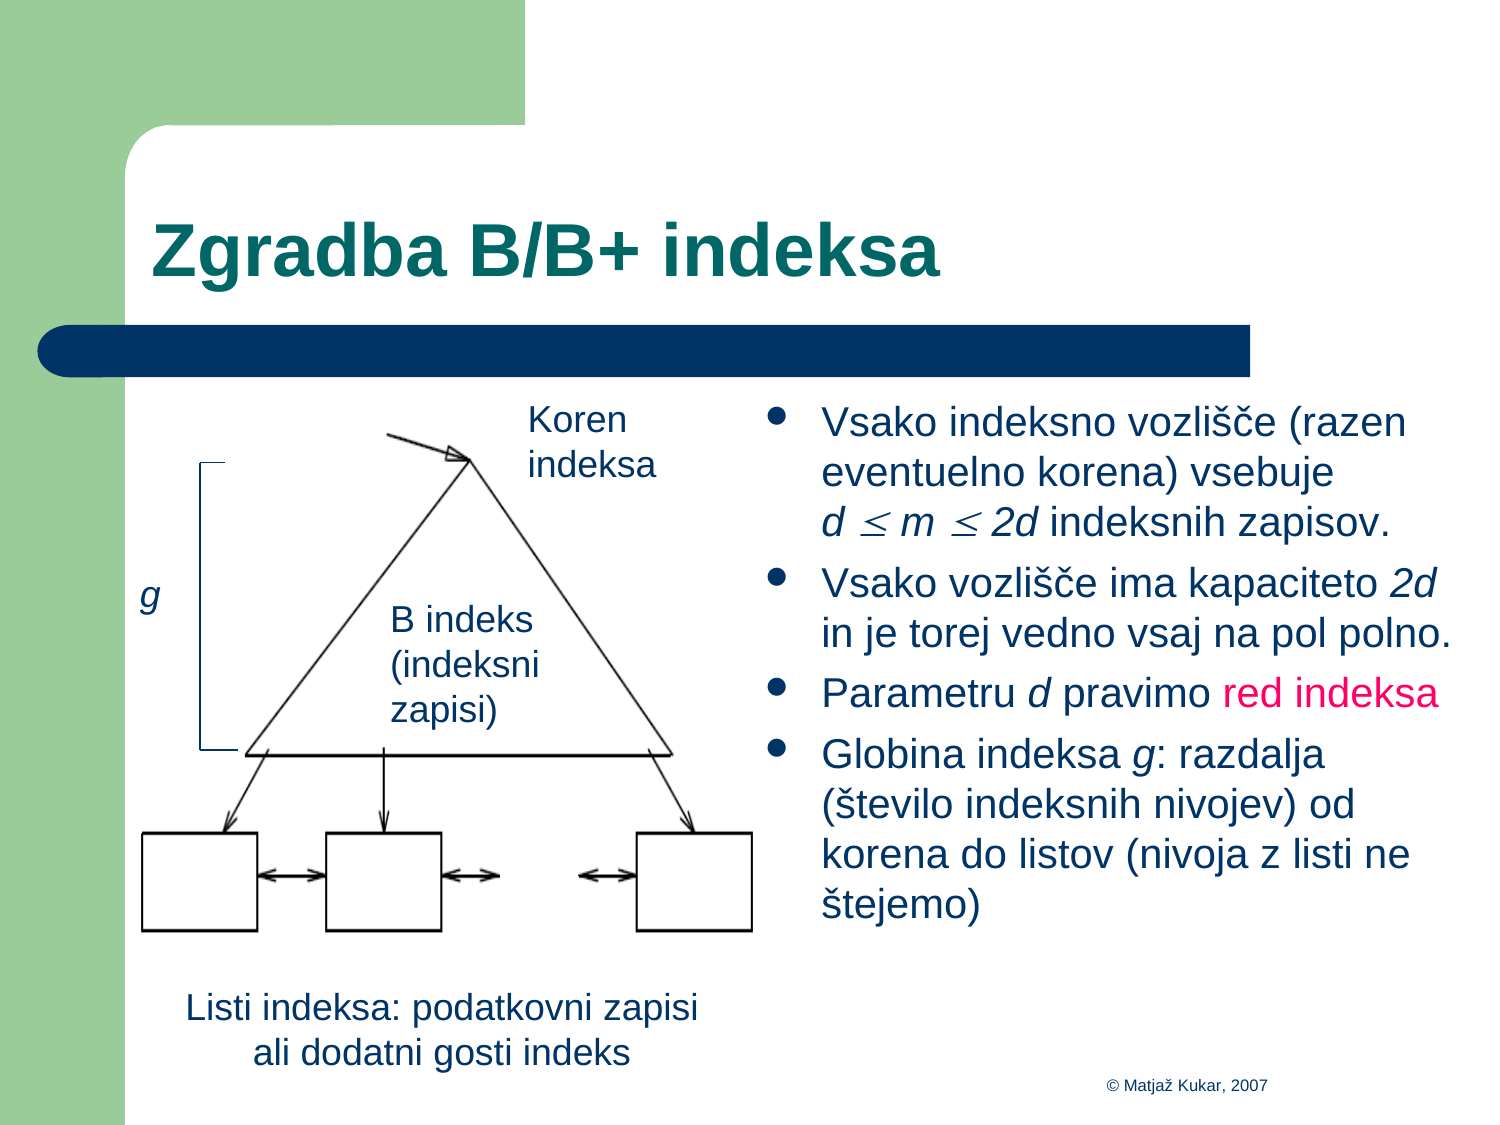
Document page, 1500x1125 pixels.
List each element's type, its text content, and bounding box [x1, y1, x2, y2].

text_box B indeks (indeksni zapisi) [375, 587, 566, 738]
text_box Koren indeksa [512, 387, 672, 493]
text_box g [125, 562, 177, 623]
title Zgradba B/B+ indeksa [136, 136, 1414, 301]
text_box [137, 425, 749, 937]
list Vsako indeksno vozlišče (razen eventuelno korena) vsebuje d  m  2d indeksnih zapisov. Vsako vozlišče ima kapaciteto 2d in je torej vedno vsaj na pol polno. Parametru d pravimo red indeksa Globina indeksa g: razdalja (število indeksnih nivojev) od korena do listov (nivoja z listi ne štejemo) [749, 387, 1469, 1043]
text_box Listi indeksa: podatkovni zapisi ali dodatni gosti indeks [170, 974, 714, 1081]
text_box © Matjaž Kukar, 2007 [949, 1043, 1426, 1103]
